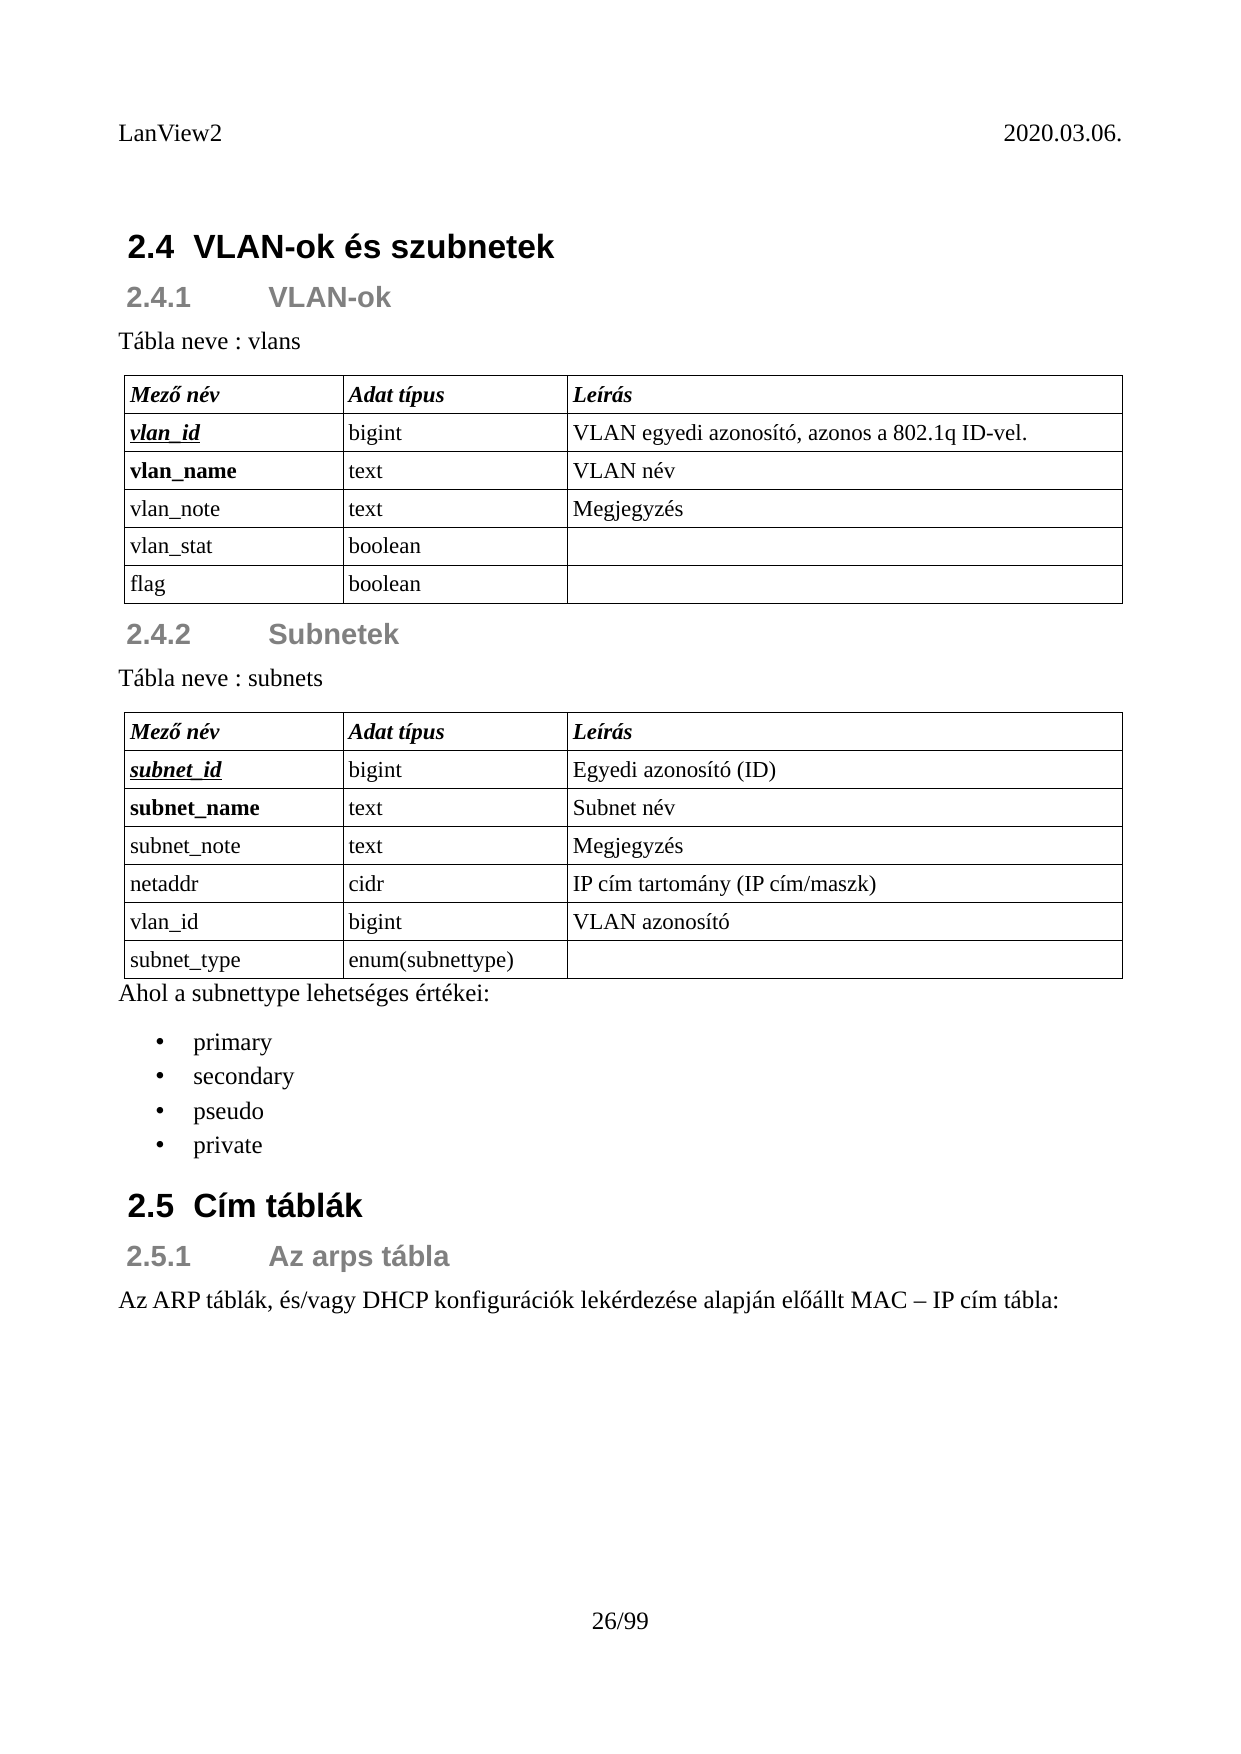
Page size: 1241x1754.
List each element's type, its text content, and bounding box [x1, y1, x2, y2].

table_cell vlan_id [125, 414, 343, 451]
list secondary [156, 1061, 1122, 1090]
table_cell text [344, 789, 567, 826]
table_cell Megjegyzés [568, 490, 1122, 527]
list private [156, 1130, 1122, 1159]
table_cell flag [125, 566, 343, 602]
subtitle VLAN-ok és szubnetek [118, 227, 1122, 265]
table_cell subnet_note [125, 827, 343, 864]
table_cell [568, 528, 1122, 564]
text Ahol a subnettype lehetséges értékei: [118, 978, 1122, 1007]
table_cell netaddr [125, 865, 343, 902]
table_cell boolean [344, 528, 567, 564]
table_cell [568, 566, 1122, 602]
text Tábla neve : subnets [118, 663, 1122, 692]
table_header Mező név [125, 376, 343, 413]
table_cell vlan_stat [125, 528, 343, 564]
table_header Mező név [125, 713, 343, 750]
table_cell Megjegyzés [568, 827, 1122, 864]
table_cell VLAN név [568, 452, 1122, 489]
subtitle Az arps tábla [118, 1239, 1122, 1272]
subtitle Subnetek [118, 617, 1122, 651]
text Tábla neve : vlans [118, 326, 1122, 355]
table_cell vlan_id [125, 903, 343, 940]
subtitle VLAN-ok [118, 280, 1122, 313]
table_cell subnet_id [125, 751, 343, 788]
table_cell vlan_note [125, 490, 343, 527]
list primary [156, 1027, 1122, 1056]
table_cell IP cím tartomány (IP cím/maszk) [568, 865, 1122, 902]
table_header Leírás [568, 713, 1122, 750]
table_cell boolean [344, 566, 567, 602]
table_header Adat típus [344, 376, 567, 413]
table_cell enum(subnettype) [344, 941, 567, 978]
table_cell VLAN azonosító [568, 903, 1122, 940]
table_cell bigint [344, 751, 567, 788]
table_cell bigint [344, 414, 567, 451]
table_header Adat típus [344, 713, 567, 750]
table_header Leírás [568, 376, 1122, 413]
list pseudo [156, 1096, 1122, 1124]
text Az ARP táblák, és/vagy DHCP konfigurációk lekérdezése alapján előállt MAC – IP cím tábla: [118, 1285, 1122, 1314]
table_cell subnet_type [125, 941, 343, 978]
table_cell subnet_name [125, 789, 343, 826]
table_cell text [344, 827, 567, 864]
subtitle Cím táblák [118, 1186, 1122, 1224]
table_cell vlan_name [125, 452, 343, 489]
table_cell text [344, 452, 567, 489]
table_cell bigint [344, 903, 567, 940]
table_cell Subnet név [568, 789, 1122, 826]
table_cell Egyedi azonosító (ID) [568, 751, 1122, 788]
table_cell cidr [344, 865, 567, 902]
table_cell VLAN egyedi azonosító, azonos a 802.1q ID-vel. [568, 414, 1122, 451]
table_cell [568, 941, 1122, 978]
table_cell text [344, 490, 567, 527]
